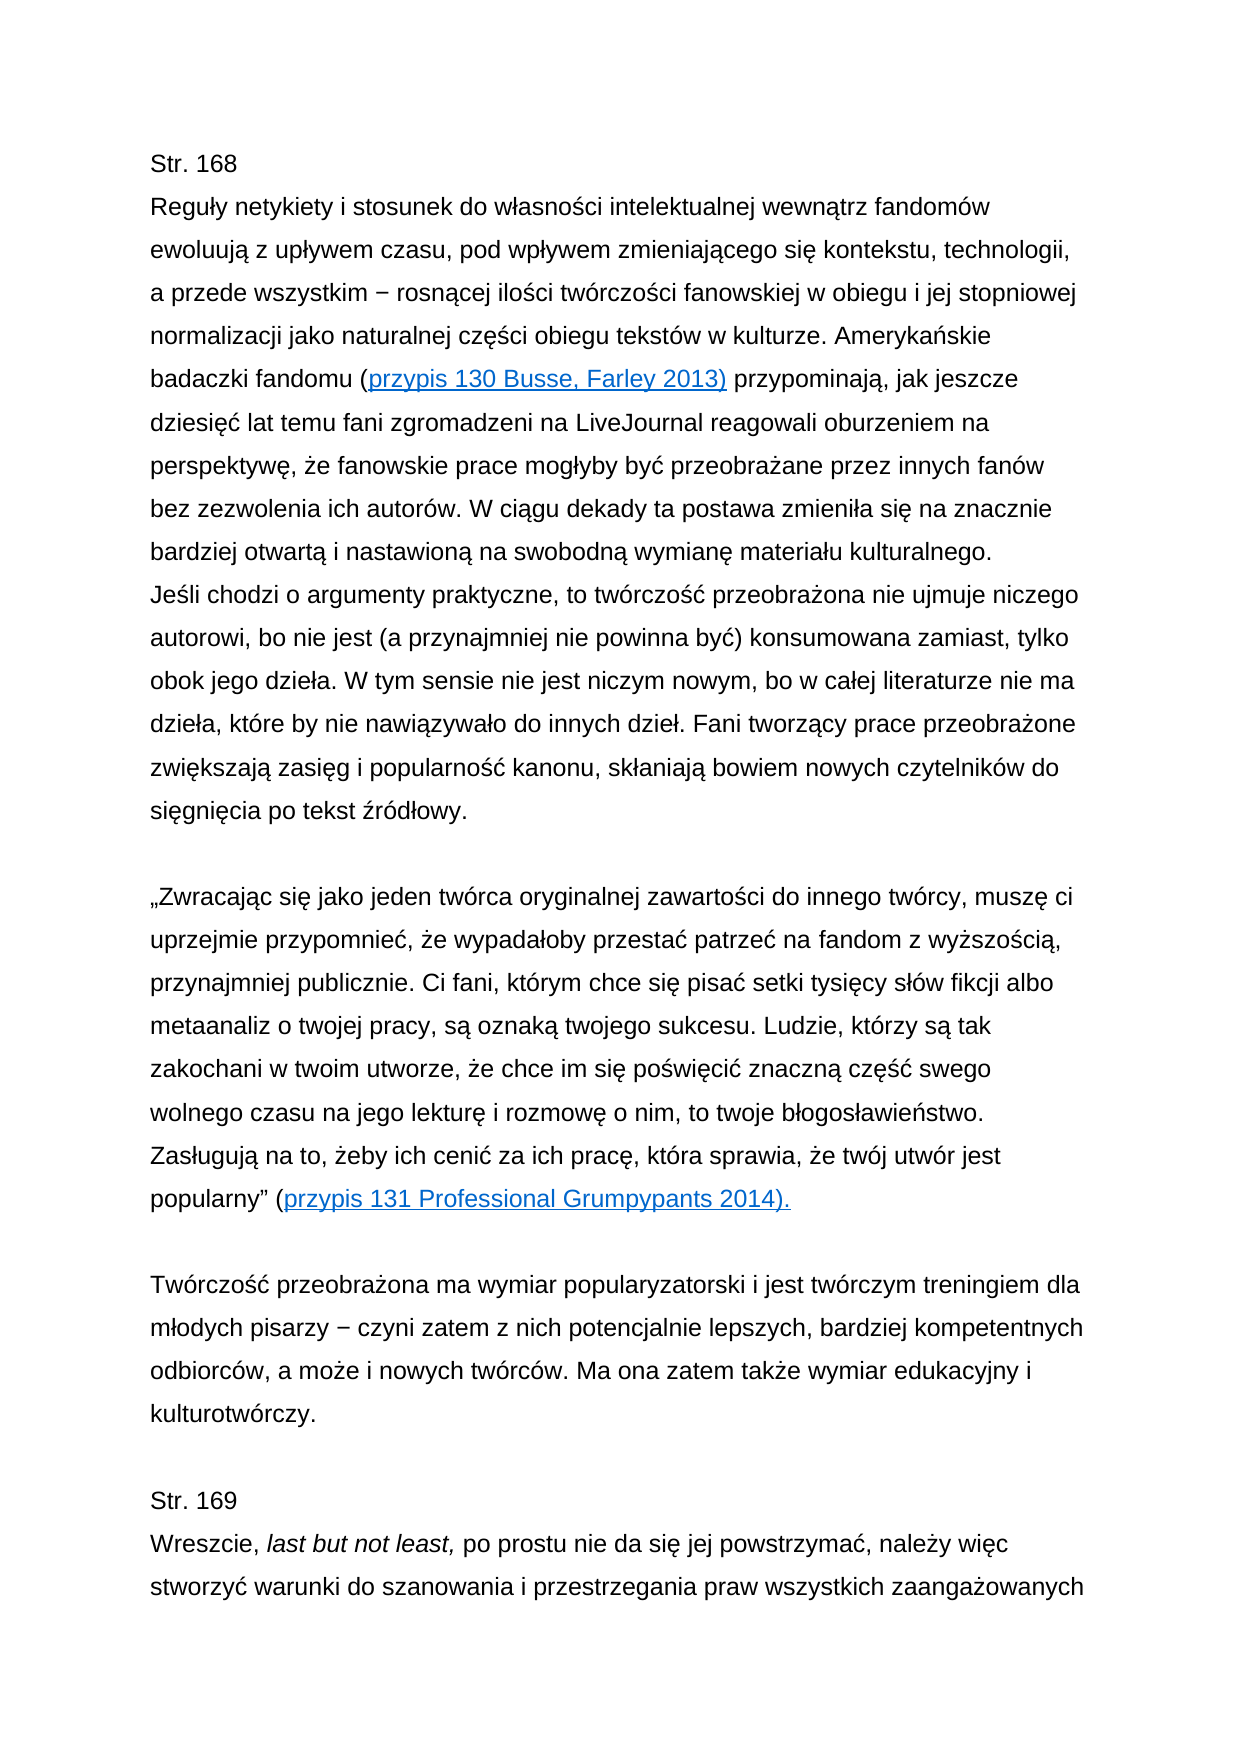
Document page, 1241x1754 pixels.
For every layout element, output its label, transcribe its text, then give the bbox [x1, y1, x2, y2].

text Jeśli chodzi o argumenty praktyczne, to twórczość przeobrażona nie ujmuje niczego autorowi, bo nie jest (a przynajmniej nie powinna być) konsumowana zamiast, tylko obok jego dzieła. W tym sensie nie jest niczym nowym, bo w całej literaturze nie ma dzieła, które by nie nawiązywało do innych dzieł. Fani tworzący prace przeobrażone zwiększają zasięg i popularność kanonu, skłaniają bowiem nowych czytelników do sięgnięcia po tekst źródłowy. [150, 580, 1090, 824]
text Twórczość przeobrażona ma wymiar popularyzatorski i jest twórczym treningiem dla młodych pisarzy − czyni zatem z nich potencjalnie lepszych, bardziej kompetentnych odbiorców, a może i nowych twórców. Ma ona zatem także wymiar edukacyjny i kulturotwórczy. [150, 1270, 1090, 1428]
text Str. 169 [150, 1486, 1090, 1514]
text Str. 168 [150, 149, 1090, 178]
text „Zwracając się jako jeden twórca oryginalnej zawartości do innego twórcy, muszę ci uprzejmie przypomnieć, że wypadałoby przestać patrzeć na fandom z wyższością, przynajmniej publicznie. Ci fani, którym chce się pisać setki tysięcy słów fikcji albo metaanaliz o twojej pracy, są oznaką twojego sukcesu. Ludzie, którzy są tak zakochani w twoim utworze, że chce im się poświęcić znaczną część swego wolnego czasu na jego lekturę i rozmowę o nim, to twoje błogosławieństwo. Zasługują na to, żeby ich cenić za ich pracę, która sprawia, że twój utwór jest popularny” (przypis 131 Professional Grumpypants 2014). [150, 882, 1090, 1213]
text Wreszcie, last but not least, po prostu nie da się jej powstrzymać, należy więc stworzyć warunki do szanowania i przestrzegania praw wszystkich zaangażowanych [150, 1529, 1090, 1601]
text Reguły netykiety i stosunek do własności intelektualnej wewnątrz fandomów ewoluują z upływem czasu, pod wpływem zmieniającego się kontekstu, technologii, a przede wszystkim − rosnącej ilości twórczości fanowskiej w obiegu i jej stopniowej normalizacji jako naturalnej części obiegu tekstów w kulturze. Amerykańskie badaczki fandomu (przypis 130 Busse, Farley 2013) przypominają, jak jeszcze dziesięć lat temu fani zgromadzeni na LiveJournal reagowali oburzeniem na perspektywę, że fanowskie prace mogłyby być przeobrażane przez innych fanów bez zezwolenia ich autorów. W ciągu dekady ta postawa zmieniła się na znacznie bardziej otwartą i nastawioną na swobodną wymianę materiału kulturalnego. [150, 192, 1090, 566]
